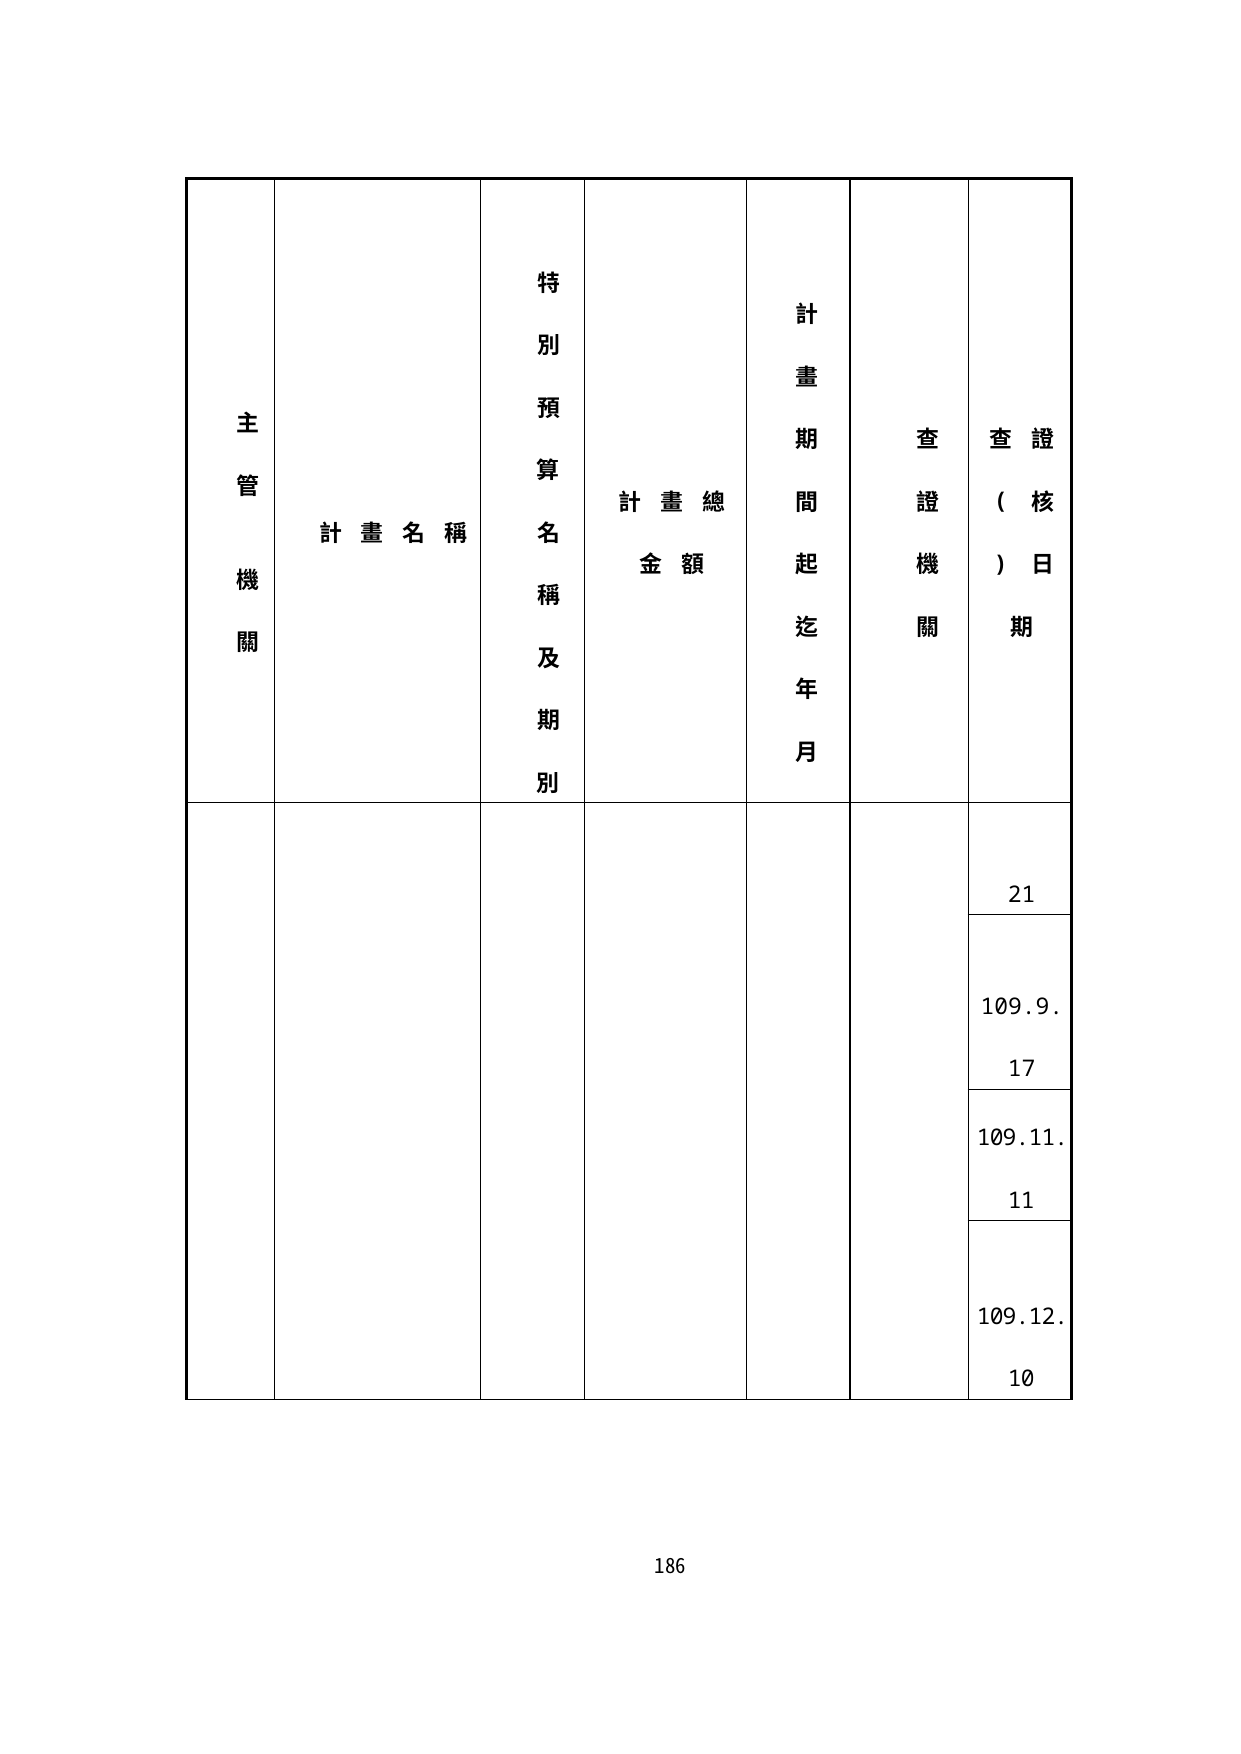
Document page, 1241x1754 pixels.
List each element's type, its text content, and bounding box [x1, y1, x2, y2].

table_header 特別預算 名稱及期別 [481, 180, 584, 802]
table_header 查證(核)日期 [969, 180, 1070, 802]
table_cell 109.9.17 [969, 915, 1070, 1089]
table_header 計畫名稱 [275, 180, 480, 802]
table_header 計畫總金額 [585, 180, 746, 802]
table_header 查證機關 [851, 180, 968, 802]
table_cell 109.11.11 [969, 1090, 1070, 1220]
table_cell [585, 803, 746, 1398]
table_cell [275, 803, 480, 1398]
table_header 主管 機關 [188, 180, 274, 802]
table_cell 109.12.10 [969, 1221, 1070, 1398]
table_header 計畫期間起迄年月 [747, 180, 849, 802]
table_cell [188, 803, 274, 1398]
table_cell [851, 803, 968, 1398]
table_cell [481, 803, 584, 1398]
table_cell 21 [969, 803, 1070, 914]
table_cell [747, 803, 849, 1398]
